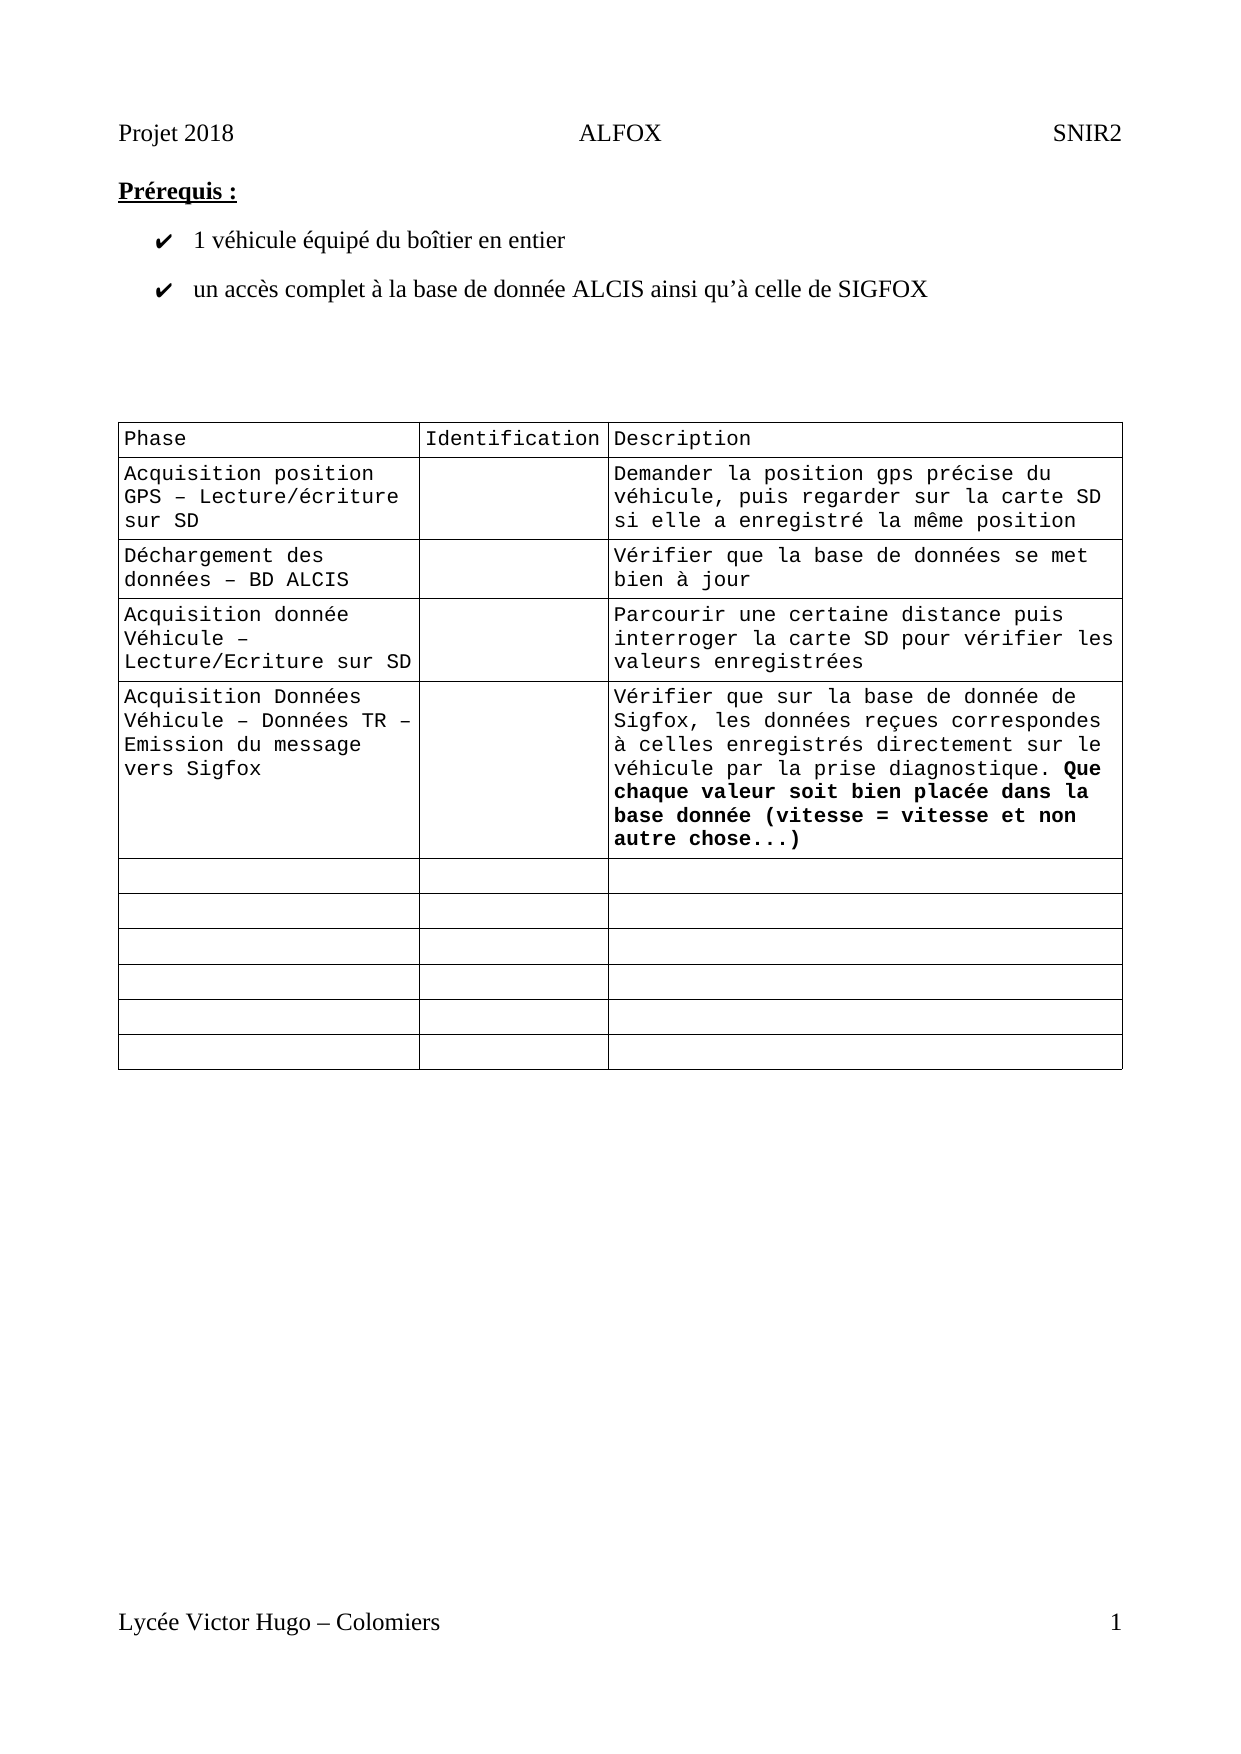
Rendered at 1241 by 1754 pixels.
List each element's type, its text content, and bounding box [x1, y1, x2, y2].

table_header Identification [420, 423, 608, 457]
table_cell Vérifier que sur la base de donnée de Sigfox, les données reçues correspondes à celles enregistrés directement sur le véhicule par la prise diagnostique. Que chaque valeur soit bien placée dans la base donnée (vitesse = vitesse et non autre chose...) [609, 682, 1122, 858]
table_cell [609, 1035, 1122, 1069]
table_cell [119, 965, 419, 999]
text Prérequis : [118, 176, 1122, 205]
table_cell [420, 599, 608, 681]
table_cell Demander la position gps précise du véhicule, puis regarder sur la carte SD si elle a enregistré la même position [609, 458, 1122, 539]
table_cell [609, 965, 1122, 999]
table_cell Acquisition donnée Véhicule – Lecture/Ecriture sur SD [119, 599, 419, 681]
table_cell Acquisition position GPS – Lecture/écriture sur SD [119, 458, 419, 539]
table_cell [119, 894, 419, 928]
table_cell [420, 1035, 608, 1069]
table_cell [420, 859, 608, 893]
table_cell [119, 859, 419, 893]
table_cell [609, 859, 1122, 893]
table_cell [119, 929, 419, 963]
table_cell [420, 894, 608, 928]
table_cell [420, 929, 608, 963]
table_cell [609, 1000, 1122, 1034]
table_cell [420, 458, 608, 539]
table_cell [609, 894, 1122, 928]
table_cell Parcourir une certaine distance puis interroger la carte SD pour vérifier les valeurs enregistrées [609, 599, 1122, 681]
list 1 véhicule équipé du boîtier en entier [156, 225, 1122, 254]
table_cell Acquisition Données Véhicule – Données TR – Emission du message vers Sigfox [119, 682, 419, 858]
table_cell [119, 1035, 419, 1069]
list un accès complet à la base de donnée ALCIS ainsi qu’à celle de SIGFOX [156, 274, 1122, 303]
table_cell Vérifier que la base de données se met bien à jour [609, 540, 1122, 598]
table_cell [420, 965, 608, 999]
table_header Phase [119, 423, 419, 457]
table_cell [609, 929, 1122, 963]
table_cell Déchargement des données – BD ALCIS [119, 540, 419, 598]
table_cell [420, 682, 608, 858]
table_cell [119, 1000, 419, 1034]
table_cell [420, 1000, 608, 1034]
table_cell [420, 540, 608, 598]
table_header Description [609, 423, 1122, 457]
